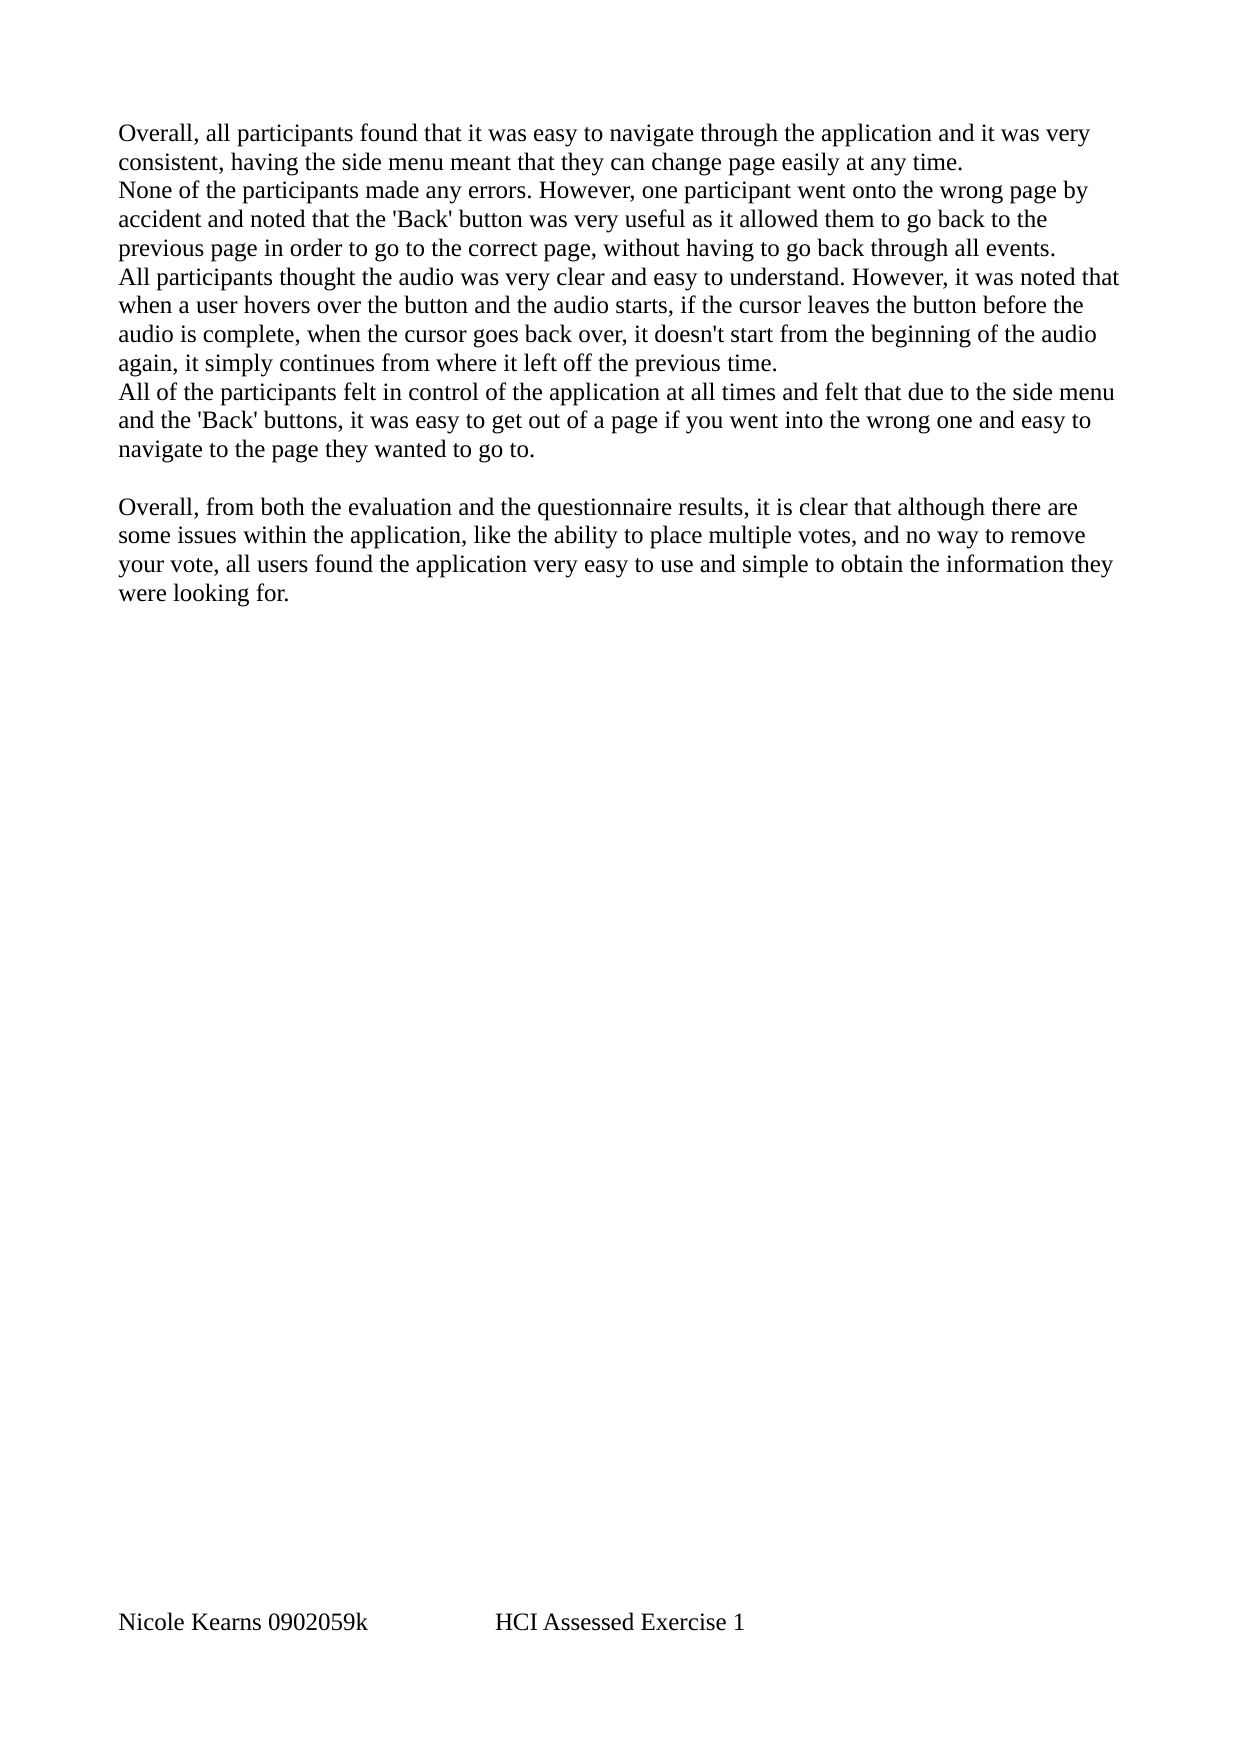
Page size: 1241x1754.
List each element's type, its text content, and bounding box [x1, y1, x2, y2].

text Overall, all participants found that it was easy to navigate through the application and it was very consistent, having the side menu meant that they can change page easily at any time. [118, 118, 1122, 176]
text All participants thought the audio was very clear and easy to understand. However, it was noted that when a user hovers over the button and the audio starts, if the cursor leaves the button before the audio is complete, when the cursor goes back over, it doesn't start from the beginning of the audio again, it simply continues from where it left off the previous time. [118, 262, 1122, 377]
text All of the participants felt in control of the application at all times and felt that due to the side menu and the 'Back' buttons, it was easy to get out of a page if you went into the wrong one and easy to navigate to the page they wanted to go to. [118, 377, 1122, 463]
text None of the participants made any errors. However, one participant went onto the wrong page by accident and noted that the 'Back' button was very useful as it allowed them to go back to the previous page in order to go to the correct page, without having to go back through all events. [118, 176, 1122, 262]
text Overall, from both the evaluation and the questionnaire results, it is clear that although there are some issues within the application, like the ability to place multiple votes, and no way to remove your vote, all users found the application very easy to use and simple to obtain the information they were looking for. [118, 492, 1122, 607]
